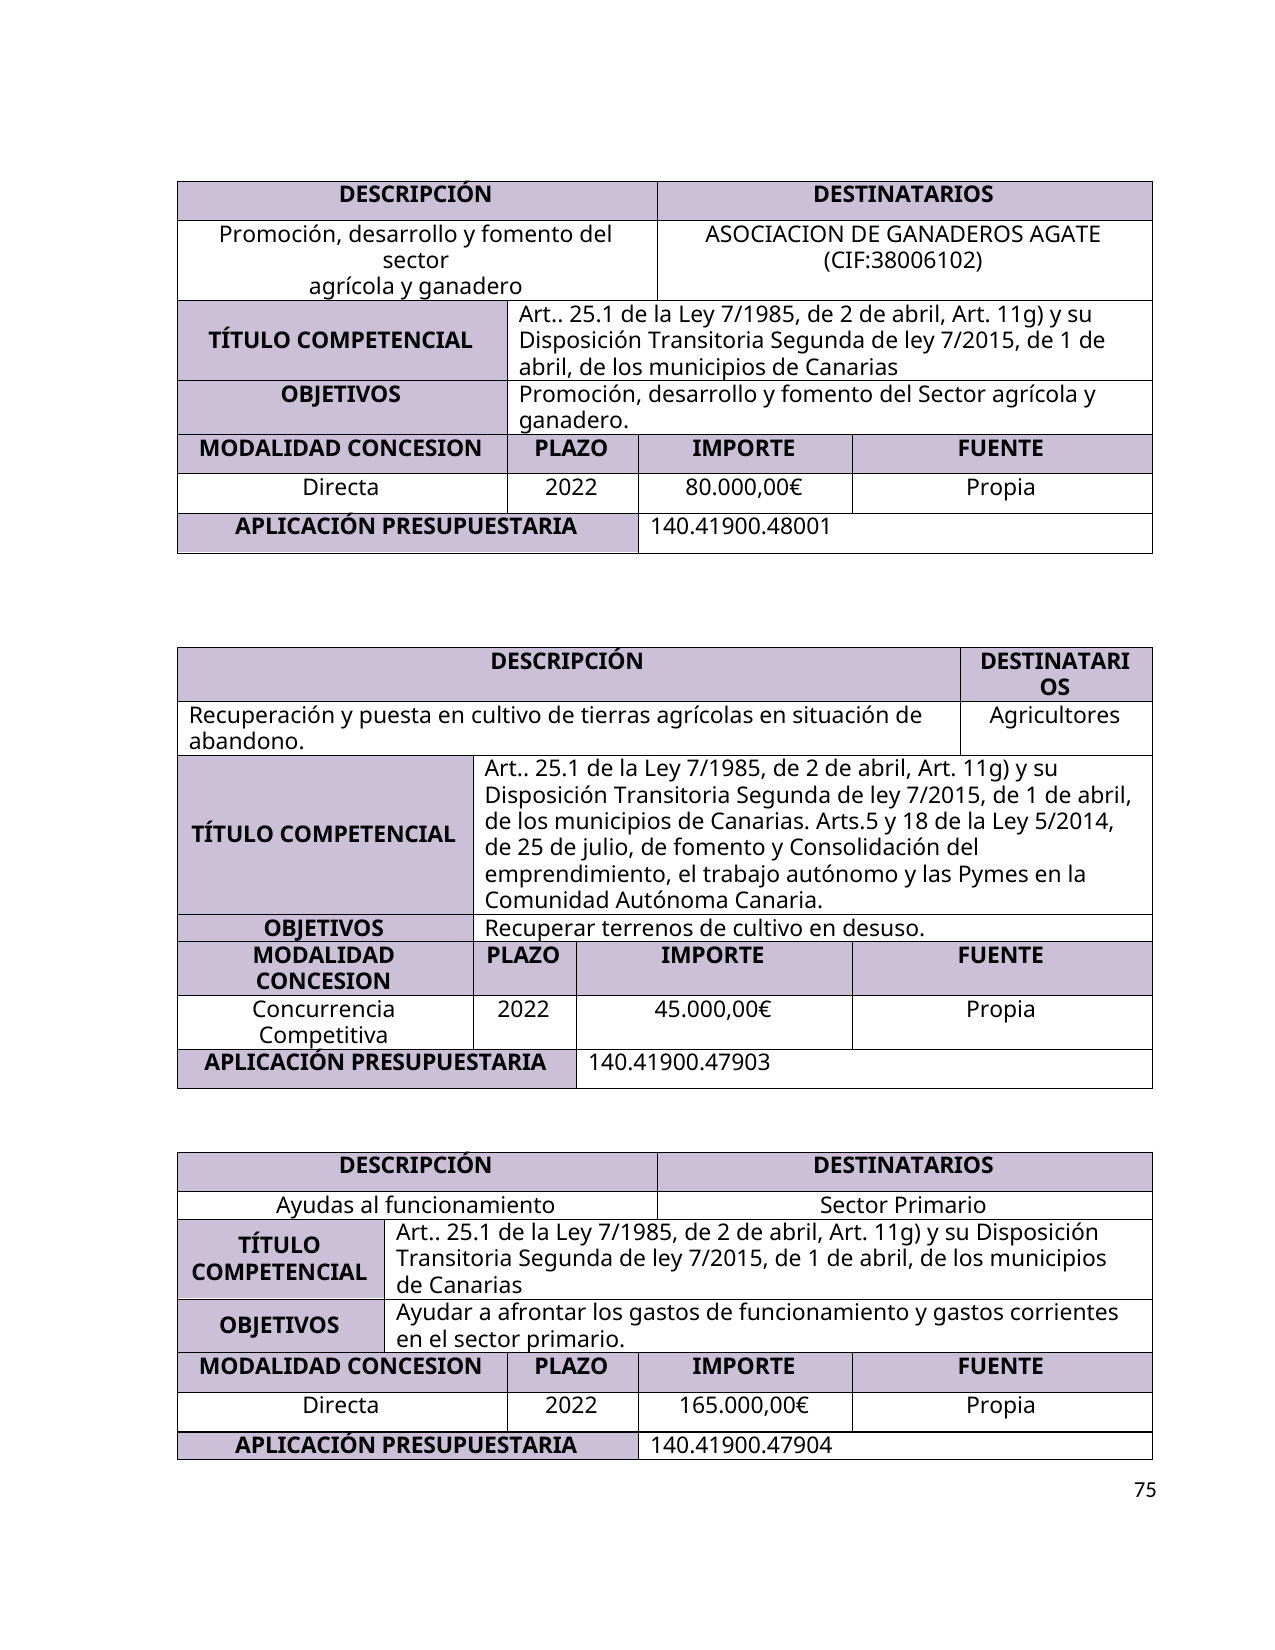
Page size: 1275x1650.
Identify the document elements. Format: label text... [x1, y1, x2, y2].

table_cell IMPORTE [577, 942, 852, 995]
table_cell TÍTULO COMPETENCIAL [178, 756, 473, 914]
table_cell 2022 [508, 1393, 638, 1431]
table_cell Promoción, desarrollo y fomento del sector agrícola y ganadero [178, 221, 657, 300]
table_cell Directa [178, 474, 507, 513]
table_cell OBJETIVOS [178, 1300, 384, 1352]
table_cell Promoción, desarrollo y fomento del Sector agrícola y ganadero. [508, 381, 1152, 434]
table_cell Art.. 25.1 de la Ley 7/1985, de 2 de abril, Art. 11g) y su Disposición Transitoria Segunda de ley 7/2015, de 1 de abril, de los municipios de Canarias [508, 301, 1152, 380]
table_cell Directa [178, 1393, 507, 1431]
table_header DESTINATARIOS [658, 1153, 1152, 1191]
table_cell Ayudar a afrontar los gastos de funcionamiento y gastos corrientes en el sector primario. [385, 1300, 1152, 1352]
table_cell TÍTULO COMPETENCIAL [178, 301, 507, 380]
table_cell Propia [853, 996, 1152, 1049]
table_header DESTINATARIOS [961, 648, 1152, 701]
table_cell MODALIDAD CONCESION [178, 435, 507, 473]
table_cell APLICACIÓN PRESUPUESTARIA [178, 1050, 576, 1088]
table_cell 140.41900.48001 [639, 514, 1152, 552]
table_cell Propia [853, 1393, 1152, 1431]
table_cell FUENTE [853, 435, 1152, 473]
table_cell MODALIDAD CONCESION [178, 1353, 507, 1392]
table_header DESTINATARIOS [658, 182, 1152, 220]
table_cell Sector Primario [658, 1192, 1152, 1218]
table_cell PLAZO [508, 1353, 638, 1392]
table_header DESCRIPCIÓN [178, 1153, 657, 1191]
table_cell 140.41900.47903 [577, 1050, 1152, 1088]
table_cell Recuperación y puesta en cultivo de tierras agrícolas en situación de abandono. [178, 702, 960, 755]
table_cell OBJETIVOS [178, 381, 507, 434]
table_header DESCRIPCIÓN [178, 648, 960, 701]
table_cell Agricultores [961, 702, 1152, 755]
table_cell FUENTE [853, 1353, 1152, 1392]
table_cell APLICACIÓN PRESUPUESTARIA [178, 1433, 638, 1459]
table_cell 45.000,00€ [577, 996, 852, 1049]
table_cell Recuperar terrenos de cultivo en desuso. [474, 915, 1152, 941]
table_cell APLICACIÓN PRESUPUESTARIA [178, 514, 638, 552]
table_cell Art.. 25.1 de la Ley 7/1985, de 2 de abril, Art. 11g) y su Disposición Transitoria Segunda de ley 7/2015, de 1 de abril, de los municipios de Canarias. Arts.5 y 18 de la Ley 5/2014, de 25 de julio, de fomento y Consolidación del emprendimiento, el trabajo autónomo y las Pymes en la Comunidad Autónoma Canaria. [474, 756, 1152, 914]
table_cell ASOCIACION DE GANADEROS AGATE (CIF:38006102) [658, 221, 1152, 300]
table_cell Ayudas al funcionamiento [178, 1192, 657, 1218]
table_cell Propia [853, 474, 1152, 513]
table_cell OBJETIVOS [178, 915, 473, 941]
table_cell FUENTE [853, 942, 1152, 995]
table_cell TÍTULO COMPETENCIAL [178, 1220, 384, 1298]
table_header DESCRIPCIÓN [178, 182, 657, 220]
table_cell 140.41900.47904 [639, 1433, 1152, 1459]
table_cell IMPORTE [639, 435, 852, 473]
table_cell Concurrencia Competitiva [178, 996, 473, 1049]
table_cell Art.. 25.1 de la Ley 7/1985, de 2 de abril, Art. 11g) y su Disposición Transitoria Segunda de ley 7/2015, de 1 de abril, de los municipios de Canarias [385, 1220, 1152, 1298]
table_cell IMPORTE [639, 1353, 852, 1392]
table_cell 80.000,00€ [639, 474, 852, 513]
table_cell 2022 [474, 996, 576, 1049]
table_cell PLAZO [508, 435, 638, 473]
table_cell MODALIDAD CONCESION [178, 942, 473, 995]
table_cell PLAZO [474, 942, 576, 995]
table_cell 2022 [508, 474, 638, 513]
table_cell 165.000,00€ [639, 1393, 852, 1431]
